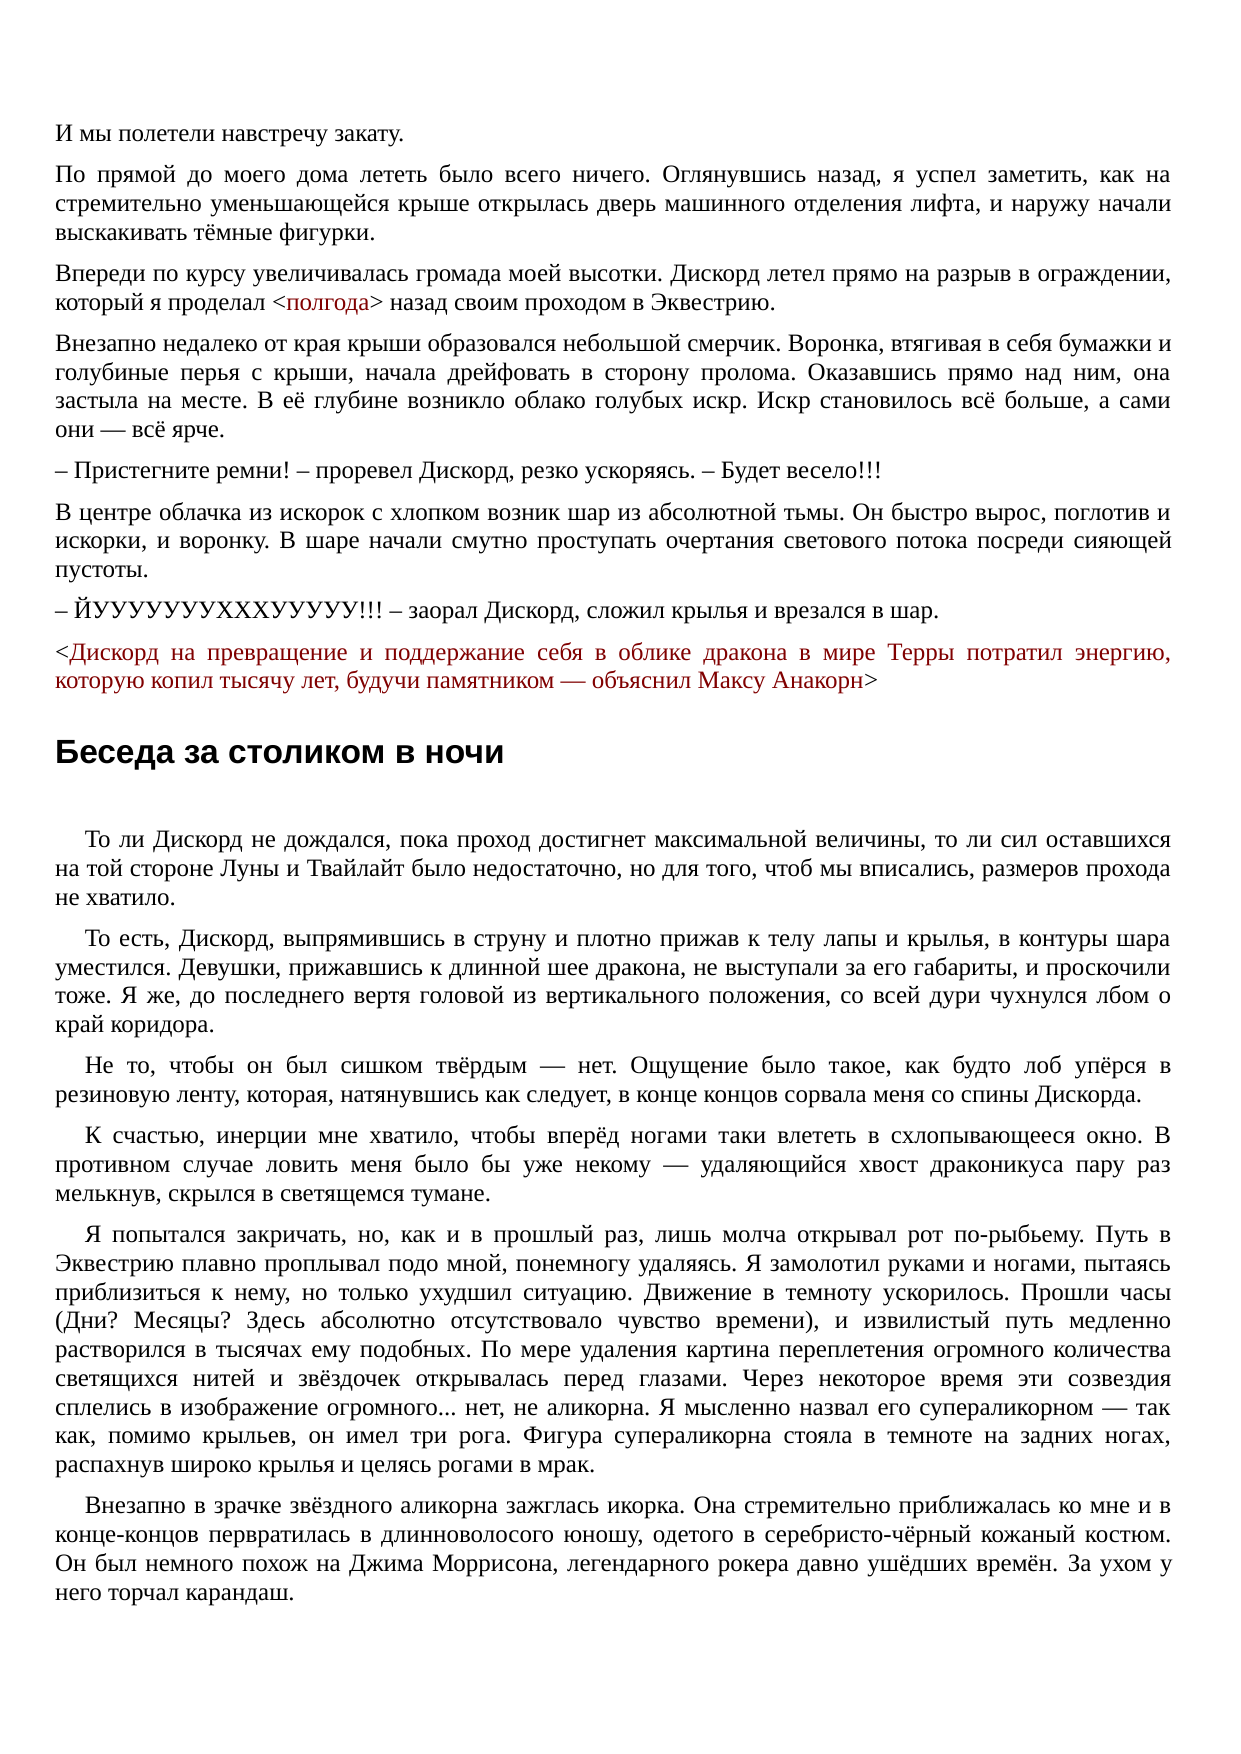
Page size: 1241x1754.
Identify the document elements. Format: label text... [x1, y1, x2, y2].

subtitle Беседа за столиком в ночи [55, 732, 1172, 771]
text Внезапно в зрачке звёздного аликорна зажглась икорка. Она стремительно приближалась ко мне и в конце-концов первратилась в длинноволосого юношу, одетого в серебристо-чёрный кожаный костюм. Он был немного похож на Джима Моррисона, легендарного рокера давно ушёдших времён. За ухом у него торчал карандаш. [55, 1491, 1172, 1606]
text <Дискорд на превращение и поддержание себя в облике дракона в мире Терры потратил энергию, которую копил тысячу лет, будучи памятником — объяснил Максу Анакорн> [55, 637, 1172, 694]
text То ли Дискорд не дождался, пока проход достигнет максимальной величины, то ли сил оставшихся на той стороне Луны и Твайлайт было недостаточно, но для того, чтоб мы вписались, размеров прохода не хватило. [55, 824, 1172, 911]
text – Пристегните ремни! – проревел Дискорд, резко ускоряясь. – Будет весело!!! [55, 456, 1172, 484]
text В центре облачка из искорок с хлопком возник шар из абсолютной тьмы. Он быстро вырос, поглотив и искорки, и воронку. В шаре начали смутно проступать очертания светового потока посреди сияющей пустоты. [55, 497, 1172, 583]
text Я попытался закричать, но, как и в прошлый раз, лишь молча открывал рот по-рыбьему. Путь в Эквестрию плавно проплывал подо мной, понемногу удаляясь. Я замолотил руками и ногами, пытаясь приблизиться к нему, но только ухудшил ситуацию. Движение в темноту ускорилось. Прошли часы (Дни? Месяцы? Здесь абсолютно отсутствовало чувство времени), и извилистый путь медленно растворился в тысячах ему подобных. По мере удаления картина переплетения огромного количества светящихся нитей и звёздочек открывалась перед глазами. Через некоторое время эти созвездия сплелись в изображение огромного... нет, не аликорна. Я мысленно назвал его супераликорном — так как, помимо крыльев, он имел три рога. Фигура супераликорна стояла в темноте на задних ногах, распахнув широко крылья и целясь рогами в мрак. [55, 1219, 1172, 1478]
text И мы полетели навстречу закату. [55, 118, 1172, 147]
text Впереди по курсу увеличивалась громада моей высотки. Дискорд летел прямо на разрыв в ограждении, который я проделал <полгода> назад своим проходом в Эквестрию. [55, 258, 1172, 316]
text К счастью, инерции мне хватило, чтобы вперёд ногами таки влететь в схлопывающееся окно. В противном случае ловить меня было бы уже некому — удаляющийся хвост драконикуса пару раз мелькнув, скрылся в светящемся тумане. [55, 1121, 1172, 1207]
text То есть, Дискорд, выпрямившись в струну и плотно прижав к телу лапы и крылья, в контуры шара уместился. Девушки, прижавшись к длинной шее дракона, не выступали за его габариты, и проскочили тоже. Я же, до последнего вертя головой из вертикального положения, со всей дури чухнулся лбом о край коридора. [55, 923, 1172, 1038]
text Не то, чтобы он был сишком твёрдым — нет. Ощущение было такое, как будто лоб упёрся в резиновую ленту, которая, натянувшись как следует, в конце концов сорвала меня со спины Дискорда. [55, 1051, 1172, 1108]
text – ЙУУУУУУУХХХУУУУУ!!! – заорал Дискорд, сложил крылья и врезался в шар. [55, 596, 1172, 624]
text Внезапно недалеко от края крыши образовался небольшой смерчик. Воронка, втягивая в себя бумажки и голубиные перья с крыши, начала дрейфовать в сторону пролома. Оказавшись прямо над ним, она застыла на месте. В её глубине возникло облако голубых искр. Искр становилось всё больше, а сами они — всё ярче. [55, 328, 1172, 443]
text По прямой до моего дома лететь было всего ничего. Оглянувшись назад, я успел заметить, как на стремительно уменьшающейся крыше открылась дверь машинного отделения лифта, и наружу начали выскакивать тёмные фигурки. [55, 159, 1172, 246]
